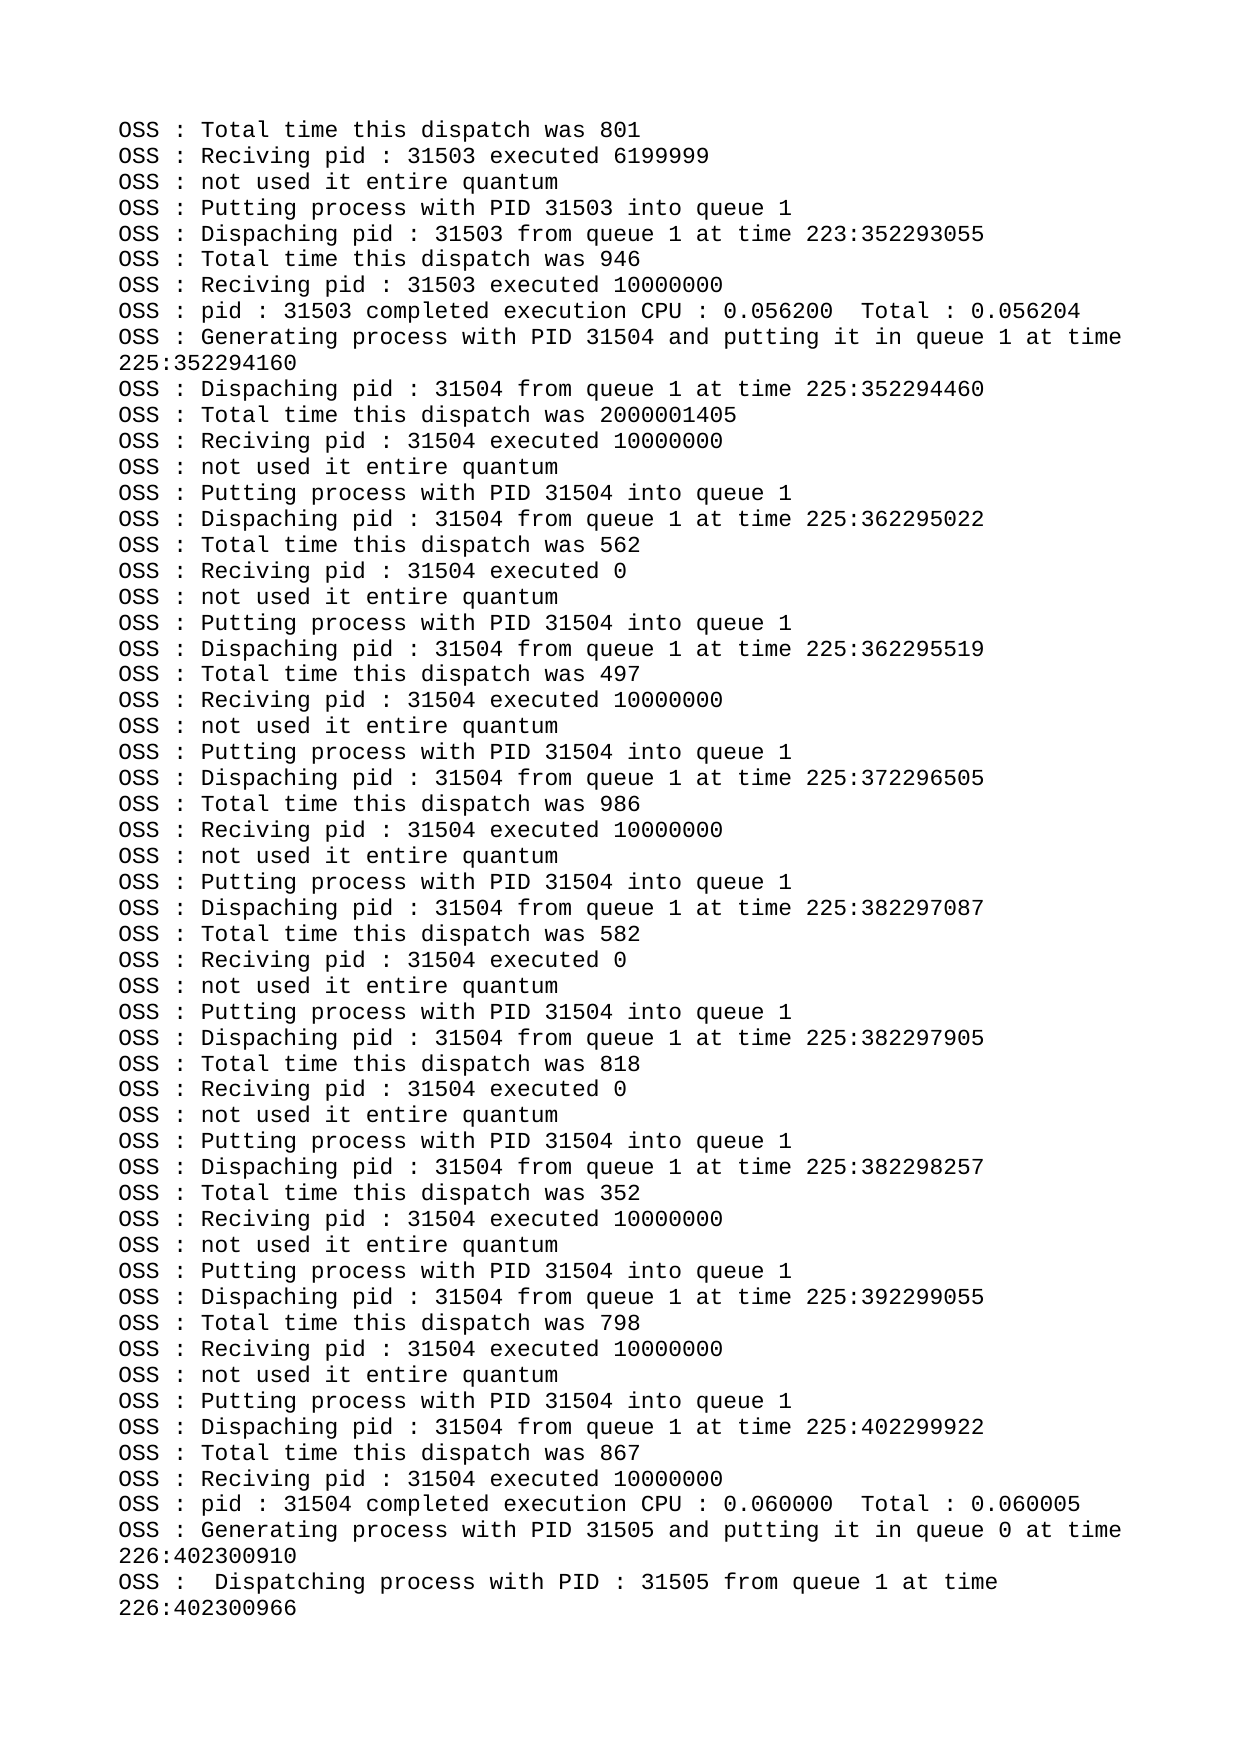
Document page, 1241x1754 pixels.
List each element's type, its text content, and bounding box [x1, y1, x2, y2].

text OSS : Total time this dispatch was 867 [118, 1441, 1122, 1467]
text OSS : Dispaching pid : 31503 from queue 1 at time 223:352293055 [118, 222, 1122, 248]
text OSS : Reciving pid : 31504 executed 0 [118, 948, 1122, 974]
text OSS : pid : 31503 completed execution CPU : 0.056200 Total : 0.056204 [118, 300, 1122, 326]
text OSS : Putting process with PID 31504 into queue 1 [118, 1130, 1122, 1156]
text OSS : pid : 31504 completed execution CPU : 0.060000 Total : 0.060005 [118, 1493, 1122, 1519]
text OSS : Dispaching pid : 31504 from queue 1 at time 225:362295022 [118, 507, 1122, 533]
text OSS : Total time this dispatch was 818 [118, 1052, 1122, 1078]
text OSS : Dispaching pid : 31504 from queue 1 at time 225:372296505 [118, 767, 1122, 792]
text OSS : Reciving pid : 31503 executed 6199999 [118, 144, 1122, 170]
text OSS : not used it entire quantum [118, 715, 1122, 741]
text OSS : Reciving pid : 31504 executed 10000000 [118, 689, 1122, 715]
text OSS : Total time this dispatch was 582 [118, 922, 1122, 948]
text OSS : Dispaching pid : 31504 from queue 1 at time 225:382298257 [118, 1156, 1122, 1182]
text OSS : Generating process with PID 31505 and putting it in queue 0 at time 226:402300910 [118, 1519, 1122, 1571]
text OSS : Putting process with PID 31504 into queue 1 [118, 1000, 1122, 1026]
text OSS : Dispaching pid : 31504 from queue 1 at time 225:392299055 [118, 1285, 1122, 1311]
text OSS : not used it entire quantum [118, 585, 1122, 611]
text OSS : not used it entire quantum [118, 1104, 1122, 1130]
text OSS : Generating process with PID 31504 and putting it in queue 1 at time 225:352294160 [118, 326, 1122, 377]
text OSS : Total time this dispatch was 352 [118, 1182, 1122, 1207]
text OSS : Reciving pid : 31504 executed 10000000 [118, 1467, 1122, 1493]
text OSS : Dispaching pid : 31504 from queue 1 at time 225:382297905 [118, 1026, 1122, 1052]
text OSS : Total time this dispatch was 497 [118, 663, 1122, 689]
text OSS : Putting process with PID 31504 into queue 1 [118, 870, 1122, 896]
text OSS : Total time this dispatch was 562 [118, 533, 1122, 559]
text OSS : Reciving pid : 31504 executed 0 [118, 559, 1122, 585]
text OSS : Dispaching pid : 31504 from queue 1 at time 225:382297087 [118, 896, 1122, 922]
text OSS : Reciving pid : 31504 executed 10000000 [118, 1337, 1122, 1363]
text OSS : Total time this dispatch was 2000001405 [118, 403, 1122, 429]
text OSS : Reciving pid : 31504 executed 10000000 [118, 818, 1122, 844]
text OSS : Dispaching pid : 31504 from queue 1 at time 225:352294460 [118, 377, 1122, 403]
text OSS : not used it entire quantum [118, 455, 1122, 481]
text OSS : Total time this dispatch was 798 [118, 1311, 1122, 1337]
text OSS : Total time this dispatch was 801 [118, 118, 1122, 144]
text OSS : Putting process with PID 31503 into queue 1 [118, 196, 1122, 222]
text OSS : not used it entire quantum [118, 844, 1122, 870]
text OSS : not used it entire quantum [118, 1233, 1122, 1259]
text OSS : Putting process with PID 31504 into queue 1 [118, 611, 1122, 637]
text OSS : Dispaching pid : 31504 from queue 1 at time 225:402299922 [118, 1415, 1122, 1441]
text OSS : Reciving pid : 31504 executed 10000000 [118, 1207, 1122, 1233]
text OSS : Reciving pid : 31504 executed 10000000 [118, 429, 1122, 455]
text OSS : not used it entire quantum [118, 170, 1122, 196]
text OSS : Putting process with PID 31504 into queue 1 [118, 741, 1122, 767]
text OSS : not used it entire quantum [118, 1363, 1122, 1389]
text OSS : Putting process with PID 31504 into queue 1 [118, 1259, 1122, 1285]
text OSS : Dispaching pid : 31504 from queue 1 at time 225:362295519 [118, 637, 1122, 663]
text OSS : Reciving pid : 31503 executed 10000000 [118, 274, 1122, 300]
text OSS : not used it entire quantum [118, 974, 1122, 1000]
text OSS : Total time this dispatch was 946 [118, 248, 1122, 274]
text OSS : Putting process with PID 31504 into queue 1 [118, 481, 1122, 507]
text OSS : Reciving pid : 31504 executed 0 [118, 1078, 1122, 1104]
text OSS : Putting process with PID 31504 into queue 1 [118, 1389, 1122, 1415]
text OSS : Total time this dispatch was 986 [118, 792, 1122, 818]
text OSS : Dispatching process with PID : 31505 from queue 1 at time 226:402300966 [118, 1571, 1122, 1622]
